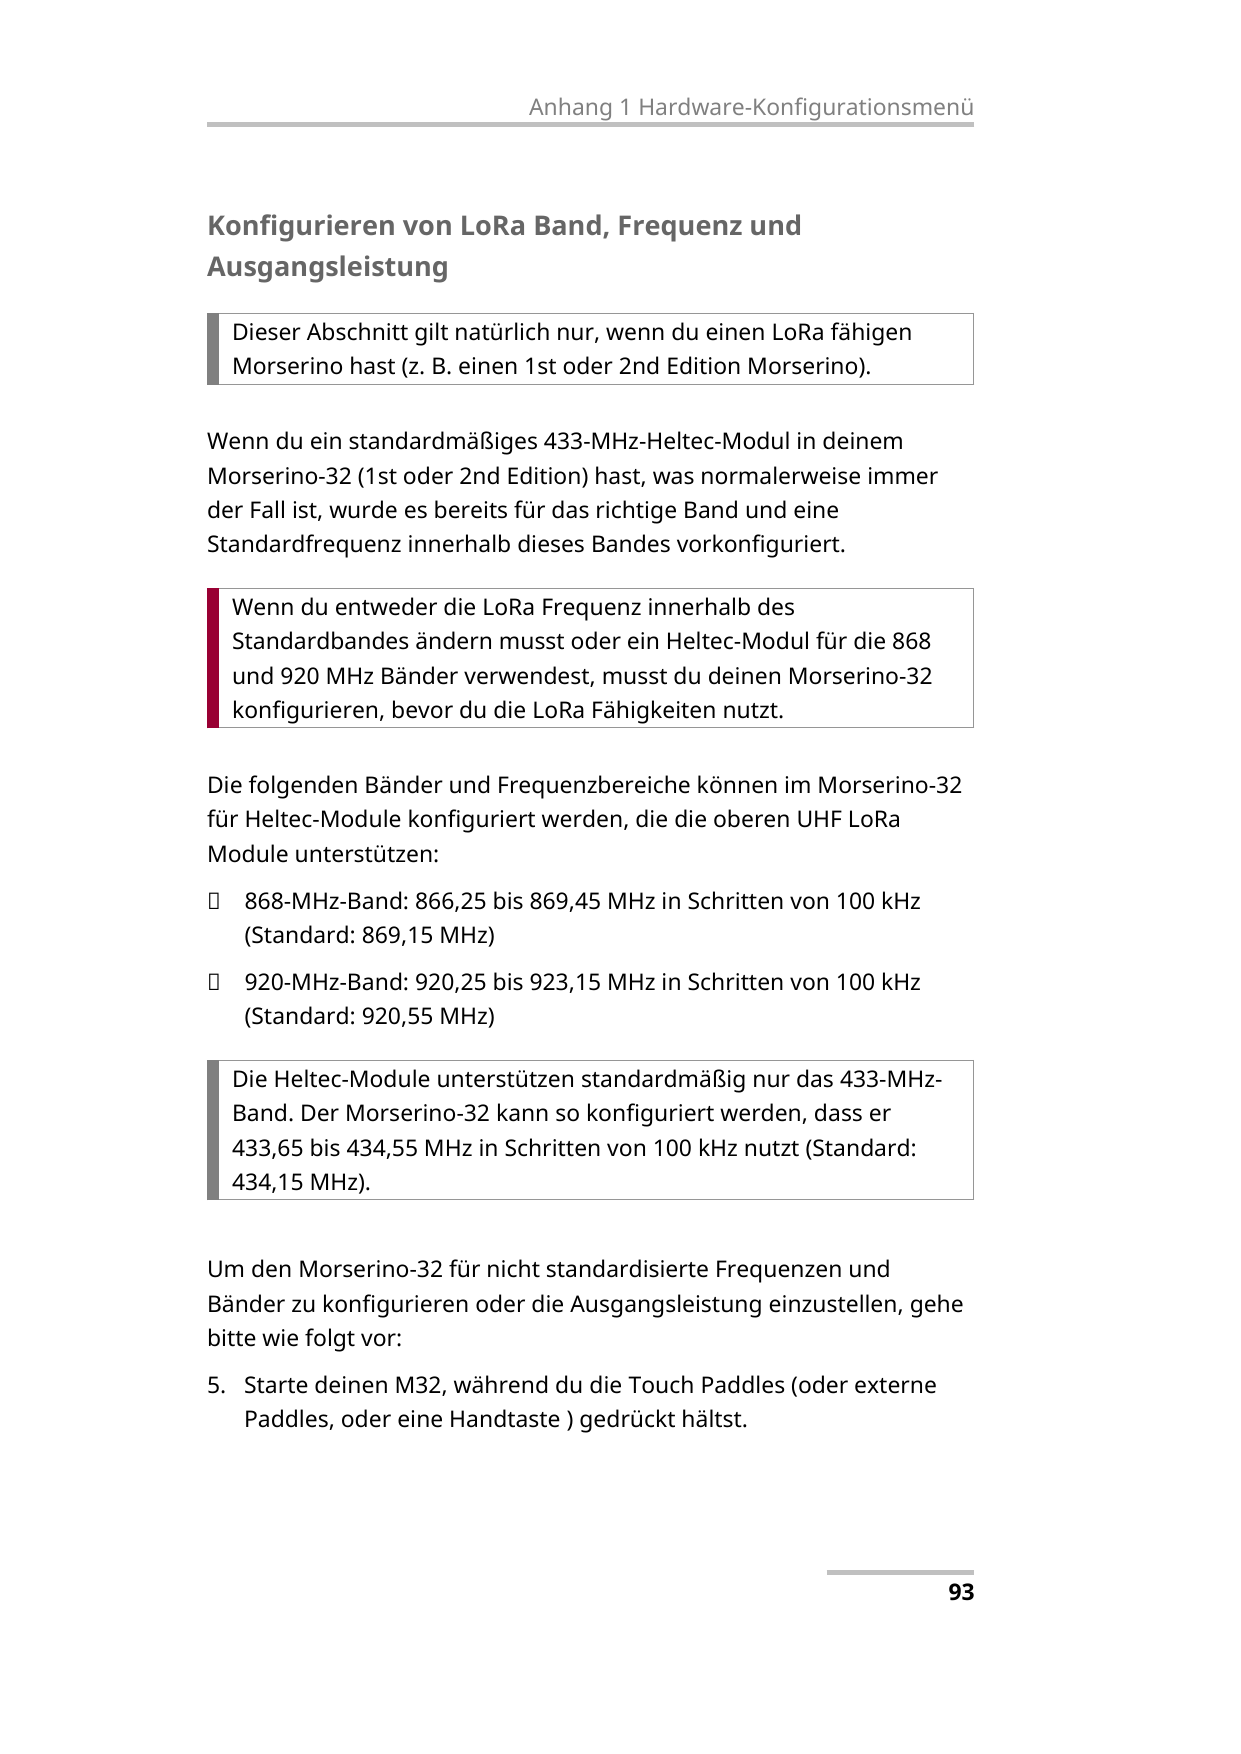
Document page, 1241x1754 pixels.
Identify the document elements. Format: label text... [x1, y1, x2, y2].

list 868-MHz-Band: 866,25 bis 869,45 MHz in Schritten von 100 kHz (Standard: 869,15 MHz) [207, 885, 974, 950]
text Die folgenden Bänder und Frequenzbereiche können im Morserino-32 für Heltec-Module konfiguriert werden, die die oberen UHF LoRa Module unterstützen: [207, 769, 974, 869]
text Konfigurieren von LoRa Band, Frequenz und Ausgangsleistung [207, 207, 974, 284]
text Um den Morserino-32 für nicht standardisierte Frequenzen und Bänder zu konfigurieren oder die Ausgangsleistung einzustellen, gehe bitte wie folgt vor: [207, 1253, 974, 1353]
text Dieser Abschnitt gilt natürlich nur, wenn du einen LoRa fähigen Morserino hast (z. B. einen 1st oder 2nd Edition Morserino). [219, 314, 973, 384]
list Starte deinen M32, während du die Touch Paddles (oder externe Paddles, oder eine Handtaste ) gedrückt hältst. [207, 1369, 974, 1435]
text Wenn du ein standardmäßiges 433-MHz-Heltec-Modul in deinem Morserino-32 (1st oder 2nd Edition) hast, was normalerweise immer der Fall ist, wurde es bereits für das richtige Band und eine Standardfrequenz innerhalb dieses Bandes vorkonfiguriert. [207, 425, 974, 560]
list 920-MHz-Band: 920,25 bis 923,15 MHz in Schritten von 100 kHz (Standard: 920,55 MHz) [207, 966, 974, 1032]
text Wenn du entweder die LoRa Frequenz innerhalb des Standardbandes ändern musst oder ein Heltec-Modul für die 868 und 920 MHz Bänder verwendest, musst du deinen Morserino-32 konfigurieren, bevor du die LoRa Fähigkeiten nutzt. [219, 589, 973, 727]
text Die Heltec-Module unterstützen standardmäßig nur das 433-MHz-Band. Der Morserino-32 kann so konfiguriert werden, dass er 433,65 bis 434,55 MHz in Schritten von 100 kHz nutzt (Standard: 434,15 MHz). [219, 1061, 973, 1199]
